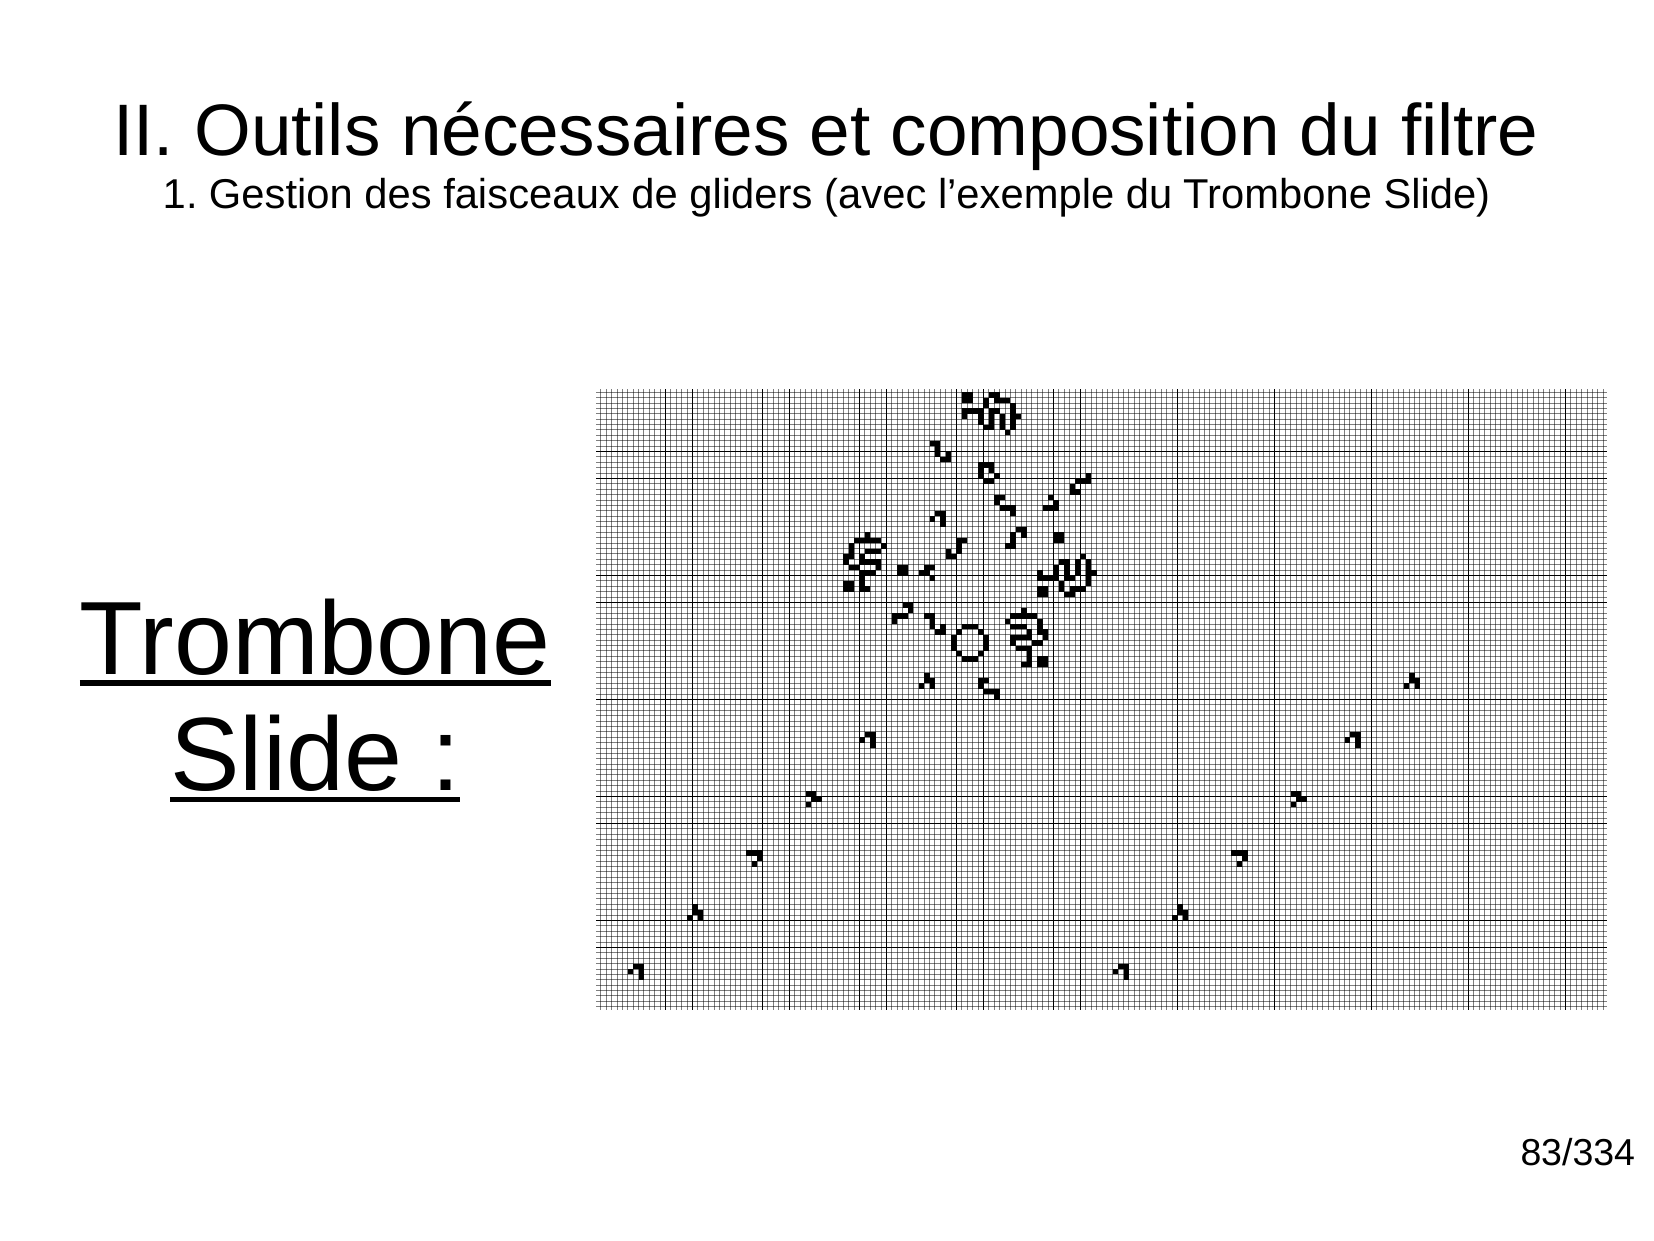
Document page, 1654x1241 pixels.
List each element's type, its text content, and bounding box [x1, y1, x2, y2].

text_box <number>/334 [1505, 1124, 1654, 1182]
text_box Trombone Slide : [65, 572, 566, 821]
picture [596, 389, 1607, 1010]
title II. Outils nécessaires et composition du filtre 1. Gestion des faisceaux de gliders (avec l’exemple du Trombone Slide) [82, 49, 1571, 257]
